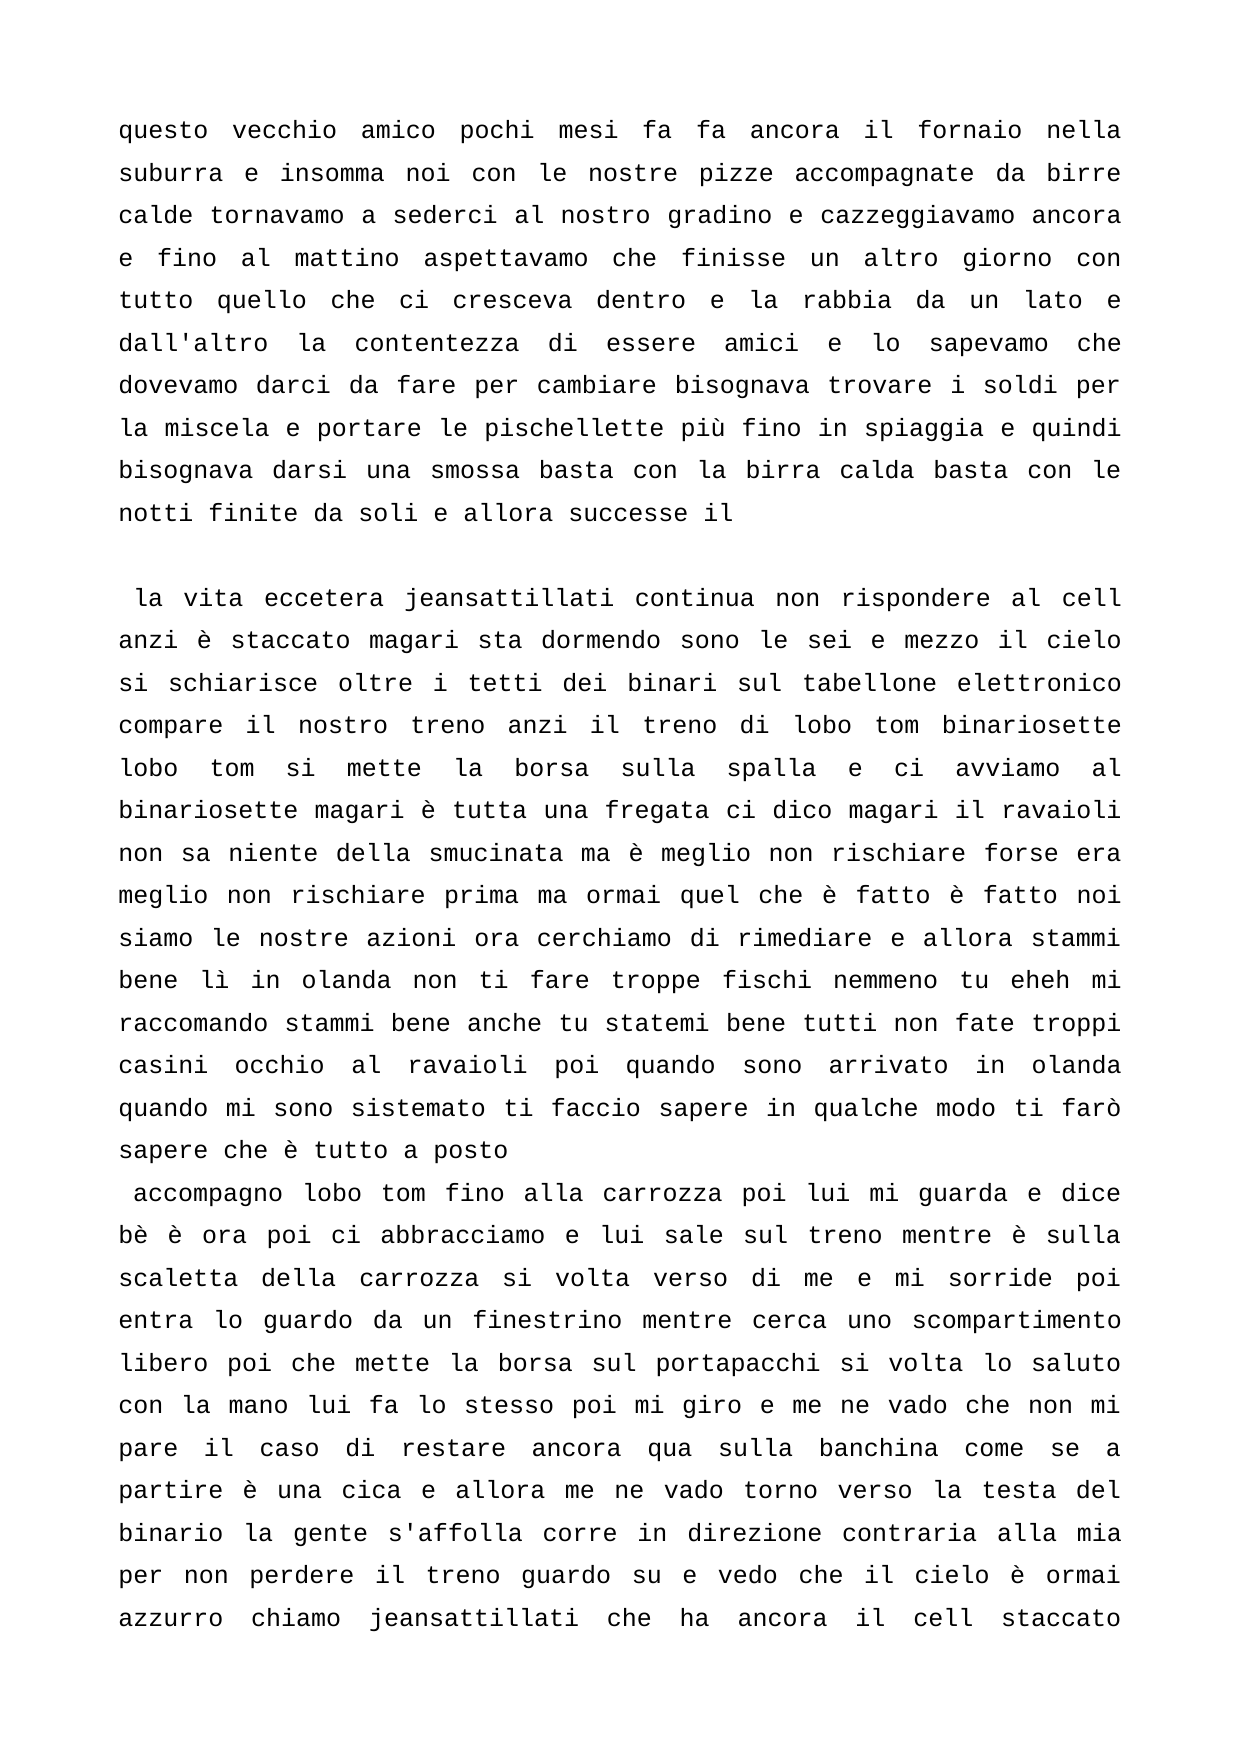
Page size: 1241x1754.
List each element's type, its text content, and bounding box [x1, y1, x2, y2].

text accompagno lobo tom fino alla carrozza poi lui mi guarda e dice bè è ora poi ci abbracciamo e lui sale sul treno mentre è sulla scaletta della carrozza si volta verso di me e mi sorride poi entra lo guardo da un finestrino mentre cerca uno scompartimento libero poi che mette la borsa sul portapacchi si volta lo saluto con la mano lui fa lo stesso poi mi giro e me ne vado che non mi pare il caso di restare ancora qua sulla banchina come se a partire è una cica e allora me ne vado torno verso la testa del binario la gente s'affolla corre in direzione contraria alla mia per non perdere il treno guardo su e vedo che il cielo è ormai azzurro chiamo jeansattillati che ha ancora il cell staccato [118, 1180, 1122, 1633]
text questo vecchio amico pochi mesi fa fa ancora il fornaio nella suburra e insomma noi con le nostre pizze accompagnate da birre calde tornavamo a sederci al nostro gradino e cazzeggiavamo ancora e fino al mattino aspettavamo che finisse un altro giorno con tutto quello che ci cresceva dentro e la rabbia da un lato e dall'altro la contentezza di essere amici e lo sapevamo che dovevamo darci da fare per cambiare bisognava trovare i soldi per la miscela e portare le pischellette più fino in spiaggia e quindi bisognava darsi una smossa basta con la birra calda basta con le notti finite da soli e allora successe il [118, 118, 1122, 529]
text la vita eccetera jeansattillati continua non rispondere al cell anzi è staccato magari sta dormendo sono le sei e mezzo il cielo si schiarisce oltre i tetti dei binari sul tabellone elettronico compare il nostro treno anzi il treno di lobo tom binariosette lobo tom si mette la borsa sulla spalla e ci avviamo al binariosette magari è tutta una fregata ci dico magari il ravaioli non sa niente della smucinata ma è meglio non rischiare forse era meglio non rischiare prima ma ormai quel che è fatto è fatto noi siamo le nostre azioni ora cerchiamo di rimediare e allora stammi bene lì in olanda non ti fare troppe fischi nemmeno tu eheh mi raccomando stammi bene anche tu statemi bene tutti non fate troppi casini occhio al ravaioli poi quando sono arrivato in olanda quando mi sono sistemato ti faccio sapere in qualche modo ti farò sapere che è tutto a posto [118, 585, 1122, 1166]
